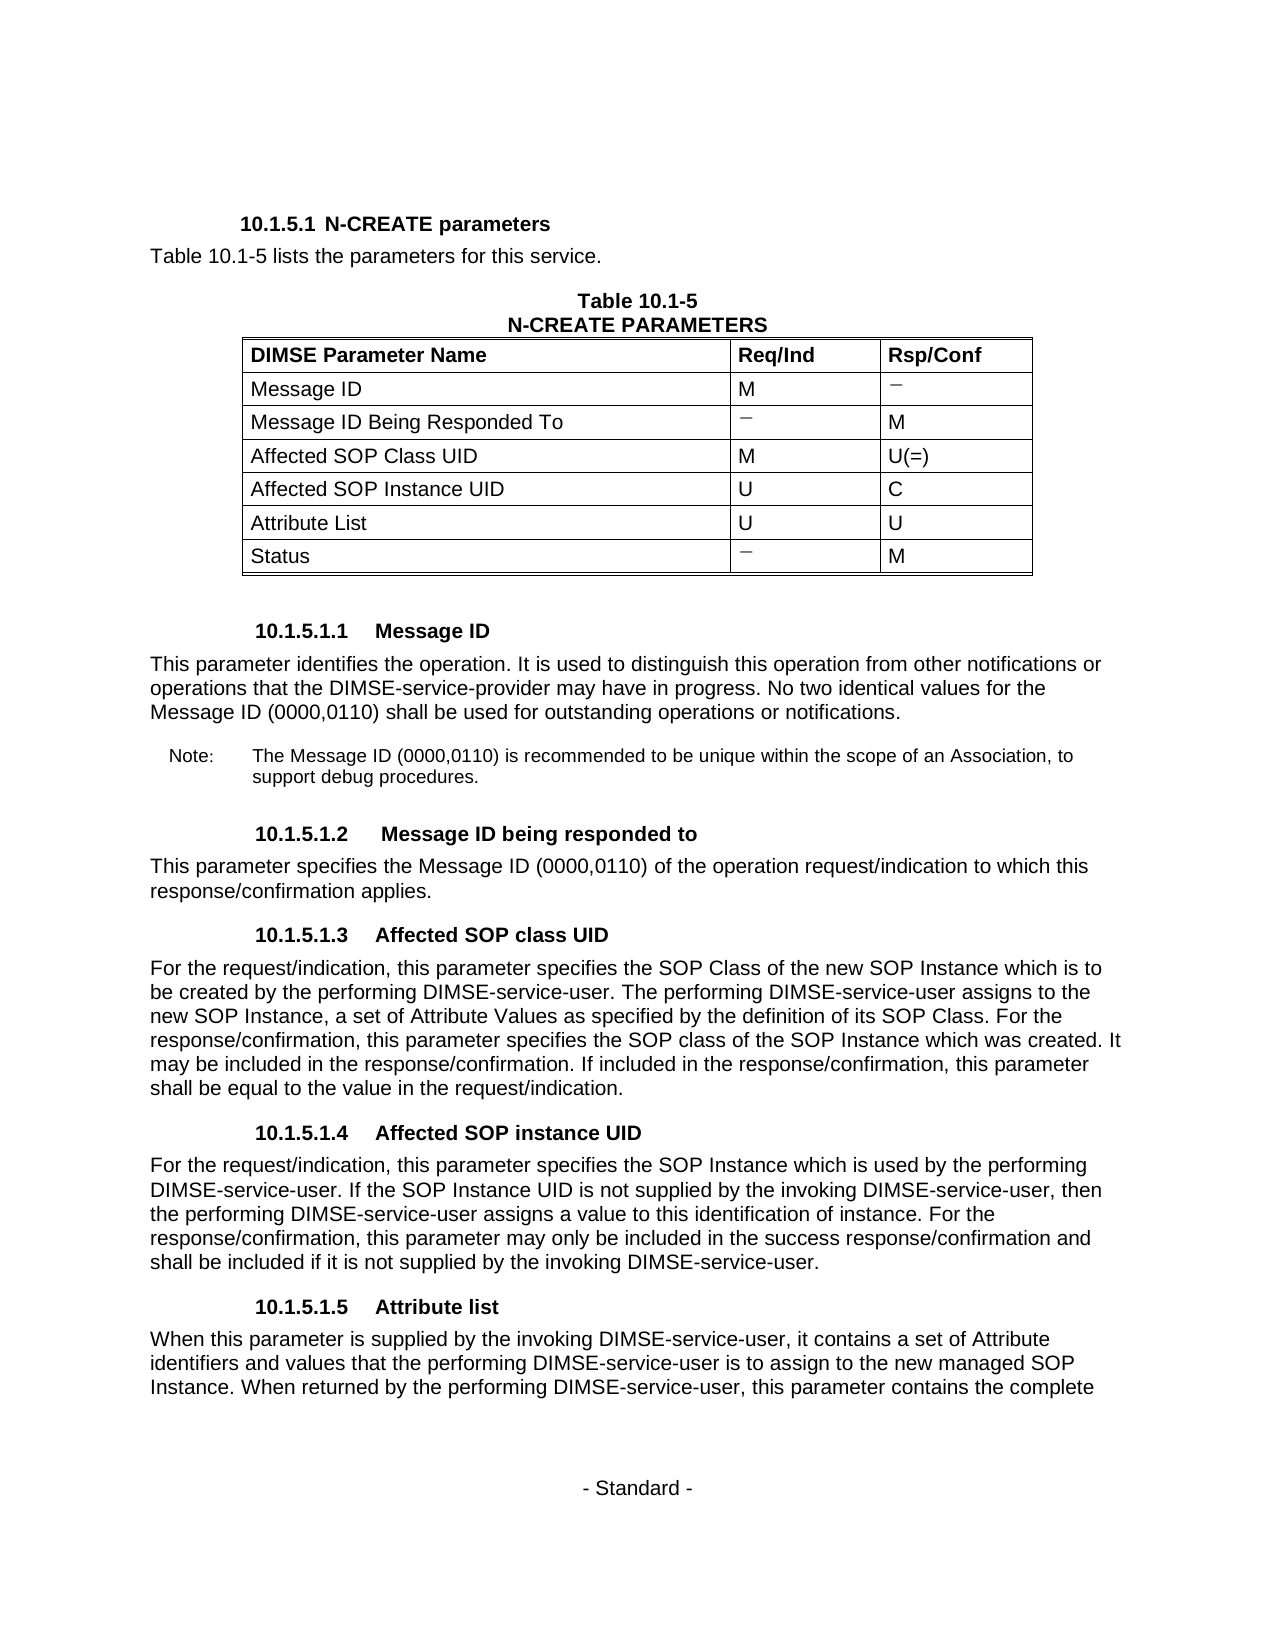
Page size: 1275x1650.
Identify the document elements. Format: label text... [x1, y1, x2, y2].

table_cell M [731, 440, 880, 472]
table_cell Message ID [243, 373, 730, 405]
table_cell M [881, 406, 1032, 438]
table_cell Status [243, 540, 730, 572]
table_cell M [881, 540, 1032, 572]
table_header Rsp/Conf [881, 340, 1032, 372]
text When this parameter is supplied by the invoking DIMSE-service-user, it contains a set of Attribute identifiers and values that the performing DIMSE-service-user is to assign to the new managed SOP Instance. When returned by the performing DIMSE-service-user, this parameter contains the complete [150, 1327, 1125, 1399]
table_cell C [881, 473, 1032, 505]
text For the request/indication, this parameter specifies the SOP Instance which is used by the performing DIMSE-service-user. If the SOP Instance UID is not supplied by the invoking DIMSE-service-user, then the performing DIMSE-service-user assigns a value to this identification of instance. For the response/confirmation, this parameter may only be included in the success response/confirmation and shall be included if it is not supplied by the invoking DIMSE-service-user. [150, 1153, 1125, 1274]
subtitle 10.1.5.1.4 Affected SOP instance UID [150, 1121, 1125, 1145]
table_cell Attribute List [243, 506, 730, 539]
text This parameter identifies the operation. It is used to distinguish this operation from other notifications or operations that the DIMSE-service-provider may have in progress. No two identical values for the Message ID (0000,0110) shall be used for outstanding operations or notifications. [150, 652, 1125, 724]
table_cell Affected SOP Class UID [243, 440, 730, 472]
text For the request/indication, this parameter specifies the SOP Class of the new SOP Instance which is to be created by the performing DIMSE-service-user. The performing DIMSE-service-user assigns to the new SOP Instance, a set of Attribute Values as specified by the definition of its SOP Class. For the response/confirmation, this parameter specifies the SOP class of the SOP Instance which was created. It may be included in the response/confirmation. If included in the response/confirmation, this parameter shall be equal to the value in the request/indication. [150, 956, 1125, 1100]
table_cell U [881, 506, 1032, 539]
table_cell  [731, 406, 880, 438]
subtitle 10.1.5.1.1 Message ID [150, 619, 1125, 643]
text Table 10.1-5 lists the parameters for this service. [150, 244, 1125, 268]
table_cell  [731, 540, 880, 572]
subtitle 10.1.5.1.5 Attribute list [150, 1294, 1125, 1319]
subtitle 10.1.5.1.3 Affected SOP class UID [150, 923, 1125, 947]
table_cell U [731, 473, 880, 505]
text Note The Message ID (0000,0110) is recommended to be unique within the scope of an Association, to support debug procedures. [169, 745, 1125, 788]
subtitle 10.1.5.1 N-CREATE parameters [150, 212, 1125, 236]
title Table 10.1-5 N-CREATE PARAMETERS [150, 289, 1125, 337]
subtitle 10.1.5.1.2 Message ID being responded to [150, 822, 1125, 846]
table_cell Message ID Being Responded To [243, 406, 730, 438]
table_cell Affected SOP Instance UID [243, 473, 730, 505]
table_header DIMSE Parameter Name [243, 340, 730, 372]
table_cell  [881, 373, 1032, 405]
table_cell U [731, 506, 880, 539]
table_cell U(=) [881, 440, 1032, 472]
table_header Req/Ind [731, 340, 880, 372]
text This parameter specifies the Message ID (0000,0110) of the operation request/indication to which this response/confirmation applies. [150, 854, 1125, 903]
table_cell M [731, 373, 880, 405]
